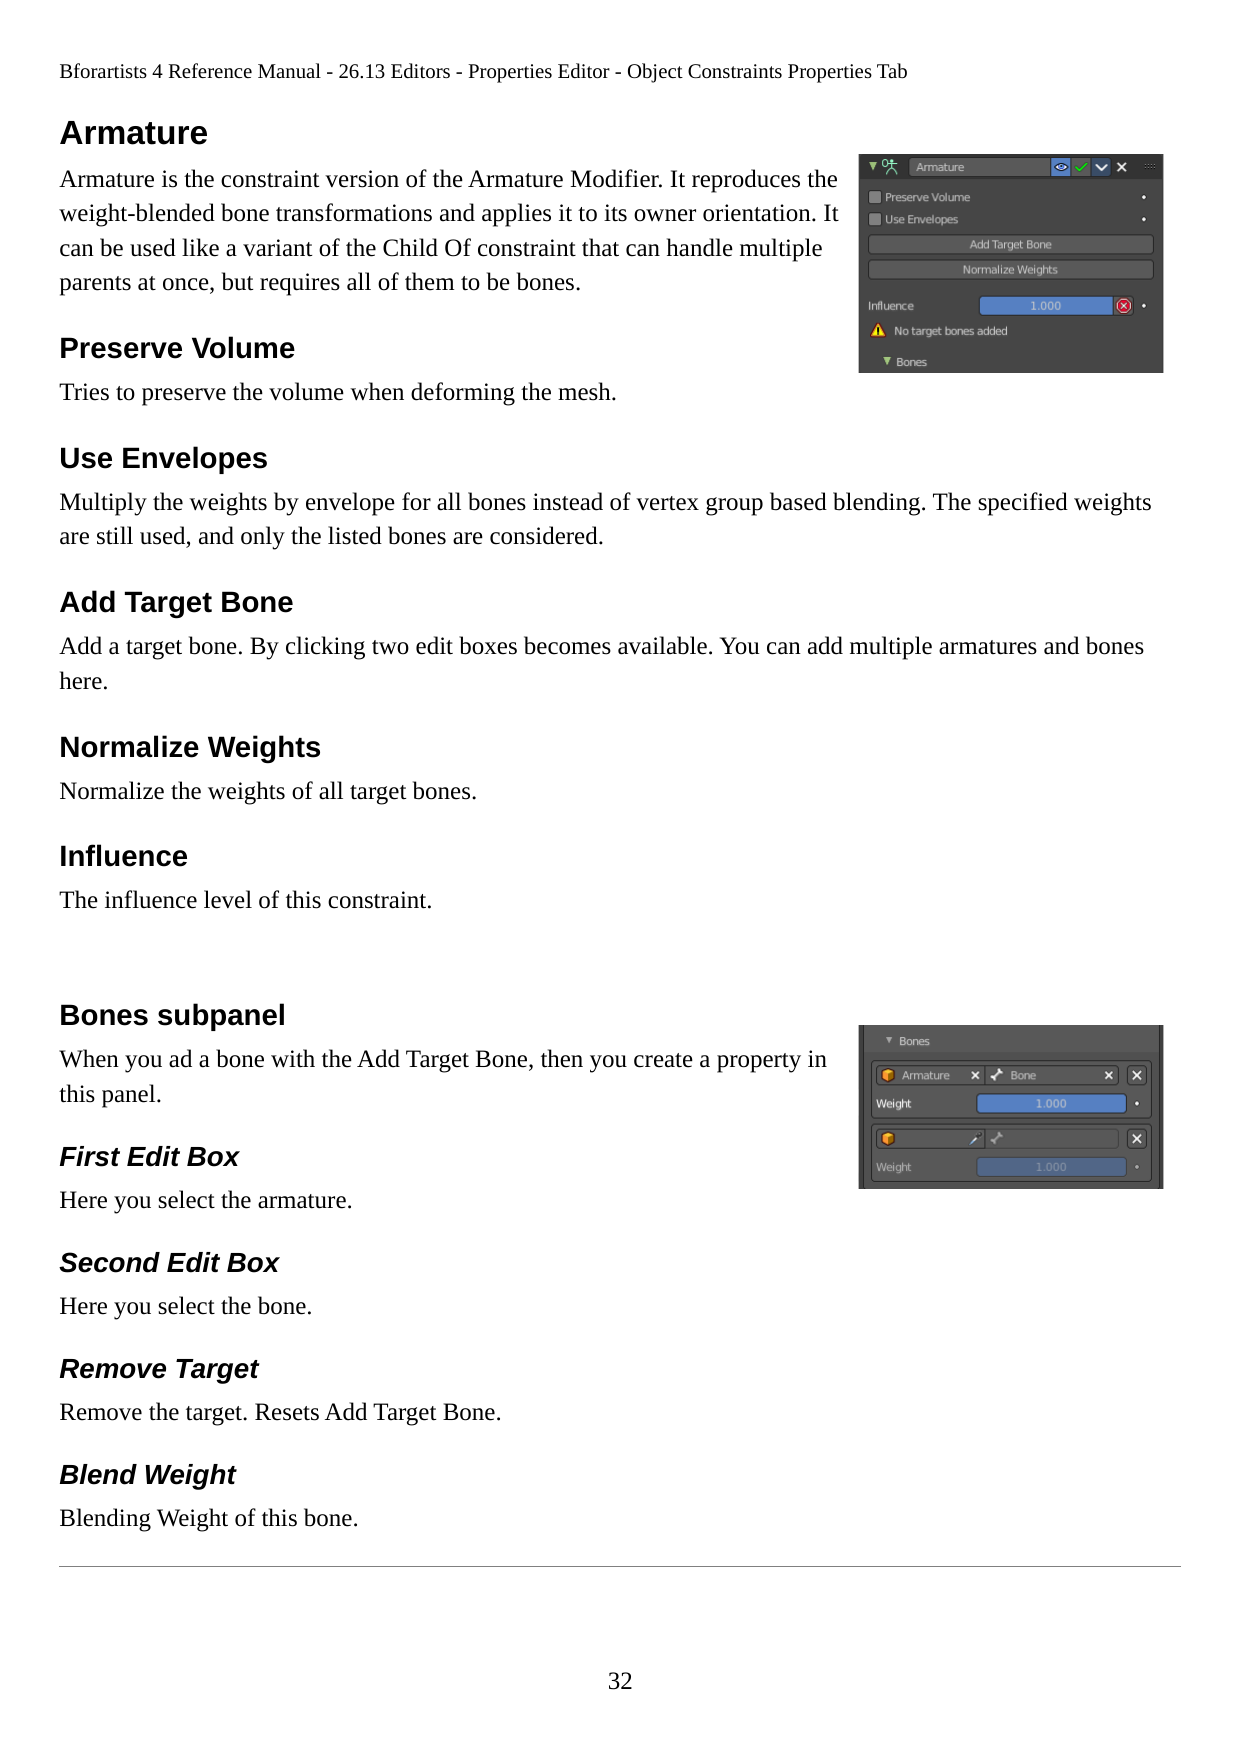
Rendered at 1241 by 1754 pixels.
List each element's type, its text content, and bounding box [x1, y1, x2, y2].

subtitle Preserve Volume [59, 331, 858, 364]
text Here you select the bone. [59, 1291, 1181, 1320]
text Add a target bone. By clicking two edit boxes becomes available. You can add multiple armatures and bones here. [59, 631, 1181, 694]
subtitle [1164, 331, 1181, 364]
text Remove the target. Resets Add Target Bone. [59, 1397, 1181, 1426]
picture [858, 1025, 1164, 1189]
text Blending Weight of this bone. [59, 1503, 1181, 1532]
text Normalize the weights of all target bones. [59, 776, 1181, 804]
text Armature is the constraint version of the Armature Modifier. It reproduces the weight-blended bone transformations and applies it to its owner orientation. It can be used like a variant of the Child Of constraint that can handle multiple parents at once, but requires all of them to be bones. [59, 164, 858, 296]
subtitle Remove Target [59, 1352, 1181, 1384]
text The influence level of this constraint. [59, 886, 1181, 914]
subtitle Influence [59, 839, 1181, 873]
text Multiply the weights by envelope for all bones instead of vertex group based blending. The specified weights are still used, and only the listed bones are considered. [59, 487, 1181, 550]
subtitle Second Edit Box [59, 1247, 1181, 1278]
picture [858, 154, 1164, 373]
subtitle Bones subpanel [59, 998, 1181, 1032]
text Tries to preserve the volume when deforming the mesh. [59, 377, 1181, 406]
subtitle Normalize Weights [59, 729, 1181, 763]
text Here you select the armature. [59, 1185, 1181, 1214]
subtitle Blend Weight [59, 1458, 1181, 1490]
text When you ad a bone with the Add Target Bone, then you create a property in this panel. [59, 1044, 858, 1108]
subtitle First Edit Box [59, 1141, 858, 1172]
subtitle Armature [59, 113, 1181, 151]
subtitle Use Envelopes [59, 441, 1181, 474]
subtitle [1164, 1141, 1181, 1172]
subtitle Add Target Bone [59, 585, 1181, 619]
